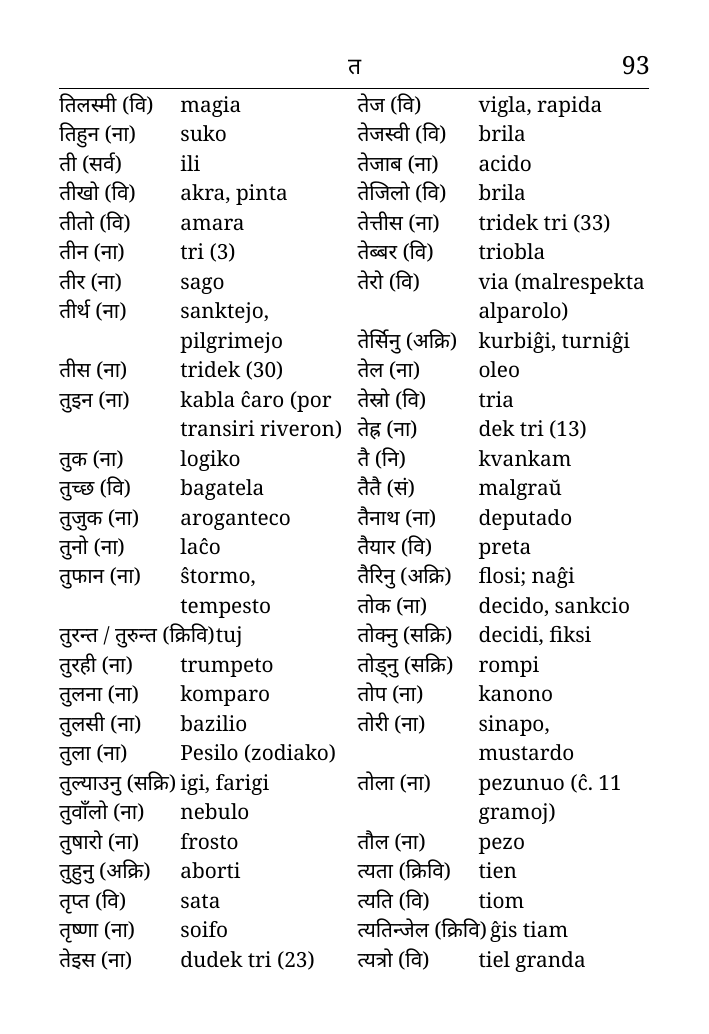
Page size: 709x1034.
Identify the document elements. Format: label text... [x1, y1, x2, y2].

text तुषारो (ना) frosto [59, 826, 351, 855]
text तोक्नु (सक्रि) decidi, fiksi [357, 619, 649, 649]
text तीर्थ (ना) sanktejo, pilgrimejo [59, 295, 351, 354]
text तेत्तीस (ना) tridek tri (33) [357, 207, 649, 236]
text तैरिनु (अक्रि) flosi; naĝi [357, 560, 649, 590]
text तोरी (ना) sinapo, mustardo [357, 708, 649, 767]
text तुलसी (ना) bazilio [59, 708, 351, 737]
text तुरन्त / तुरुन्त (क्रिवि) tuj [59, 619, 351, 649]
text तेरो (वि) via (malrespekta alparolo) [357, 266, 649, 324]
text तेज (वि) vigla, rapida [357, 89, 649, 118]
text तेजस्वी (वि) brila [357, 118, 649, 148]
text तीर (ना) sago [59, 266, 351, 295]
text तुलना (ना) komparo [59, 678, 351, 708]
text ती (सर्व) ili [59, 148, 351, 177]
text तुल्याउनु (सक्रि) igi, farigi [59, 767, 351, 796]
text तै (नि) kvankam [357, 442, 649, 472]
text तीखो (वि) akra, pinta [59, 177, 351, 207]
text तेब्बर (वि) triobla [357, 236, 649, 266]
text तोला (ना) pezunuo (ĉ. 11 gramoj) [357, 767, 649, 826]
text तुरही (ना) trumpeto [59, 649, 351, 678]
text तुवाँलो (ना) nebulo [59, 796, 351, 826]
text तुला (ना) Pesilo (zodiako) [59, 737, 351, 767]
text तुच्छ (वि) bagatela [59, 472, 351, 501]
text त्यता (क्रिवि) tien [357, 855, 649, 884]
text तिहुन (ना) suko [59, 118, 351, 148]
text त्यति (वि) tiom [357, 884, 649, 914]
text तोप (ना) kanono [357, 678, 649, 708]
text तैनाथ (ना) deputado [357, 501, 649, 531]
text तुक (ना) logiko [59, 442, 351, 472]
text त्यत्रो (वि) tiel granda [357, 943, 649, 973]
text तीन (ना) tri (3) [59, 236, 351, 266]
text तोक (ना) decido, sankcio [357, 590, 649, 619]
text तुजुक (ना) aroganteco [59, 501, 351, 531]
text तेह्र (ना) dek tri (13) [357, 413, 649, 442]
text तेजिलो (वि) brila [357, 177, 649, 207]
text तौल (ना) pezo [357, 826, 649, 855]
text तैयार (वि) preta [357, 531, 649, 560]
text तोड्नु (सक्रि) rompi [357, 649, 649, 678]
text तृष्णा (ना) soifo [59, 914, 351, 943]
text तृप्त (वि) sata [59, 884, 351, 914]
text तेस्रो (वि) tria [357, 383, 649, 413]
text तुहुनु (अक्रि) aborti [59, 855, 351, 884]
text तीस (ना) tridek (30) [59, 354, 351, 383]
text तुनो (ना) laĉo [59, 531, 351, 560]
text तेइस (ना) dudek tri (23) [59, 943, 351, 973]
text तुइन (ना) kabla ĉaro (por transiri riveron) [59, 383, 351, 442]
text तेर्सिनु (अक्रि) kurbiĝi, turniĝi [357, 324, 649, 354]
text त्यतिन्जेल (क्रिवि) ĝis tiam [357, 914, 649, 943]
text तीतो (वि) amara [59, 207, 351, 236]
text तुफान (ना) ŝtormo, tempesto [59, 560, 351, 619]
text तेल (ना) oleo [357, 354, 649, 383]
text तेजाब (ना) acido [357, 148, 649, 177]
text तिलस्मी (वि) magia [59, 89, 351, 118]
text तैतै (सं) malgraŭ [357, 472, 649, 501]
